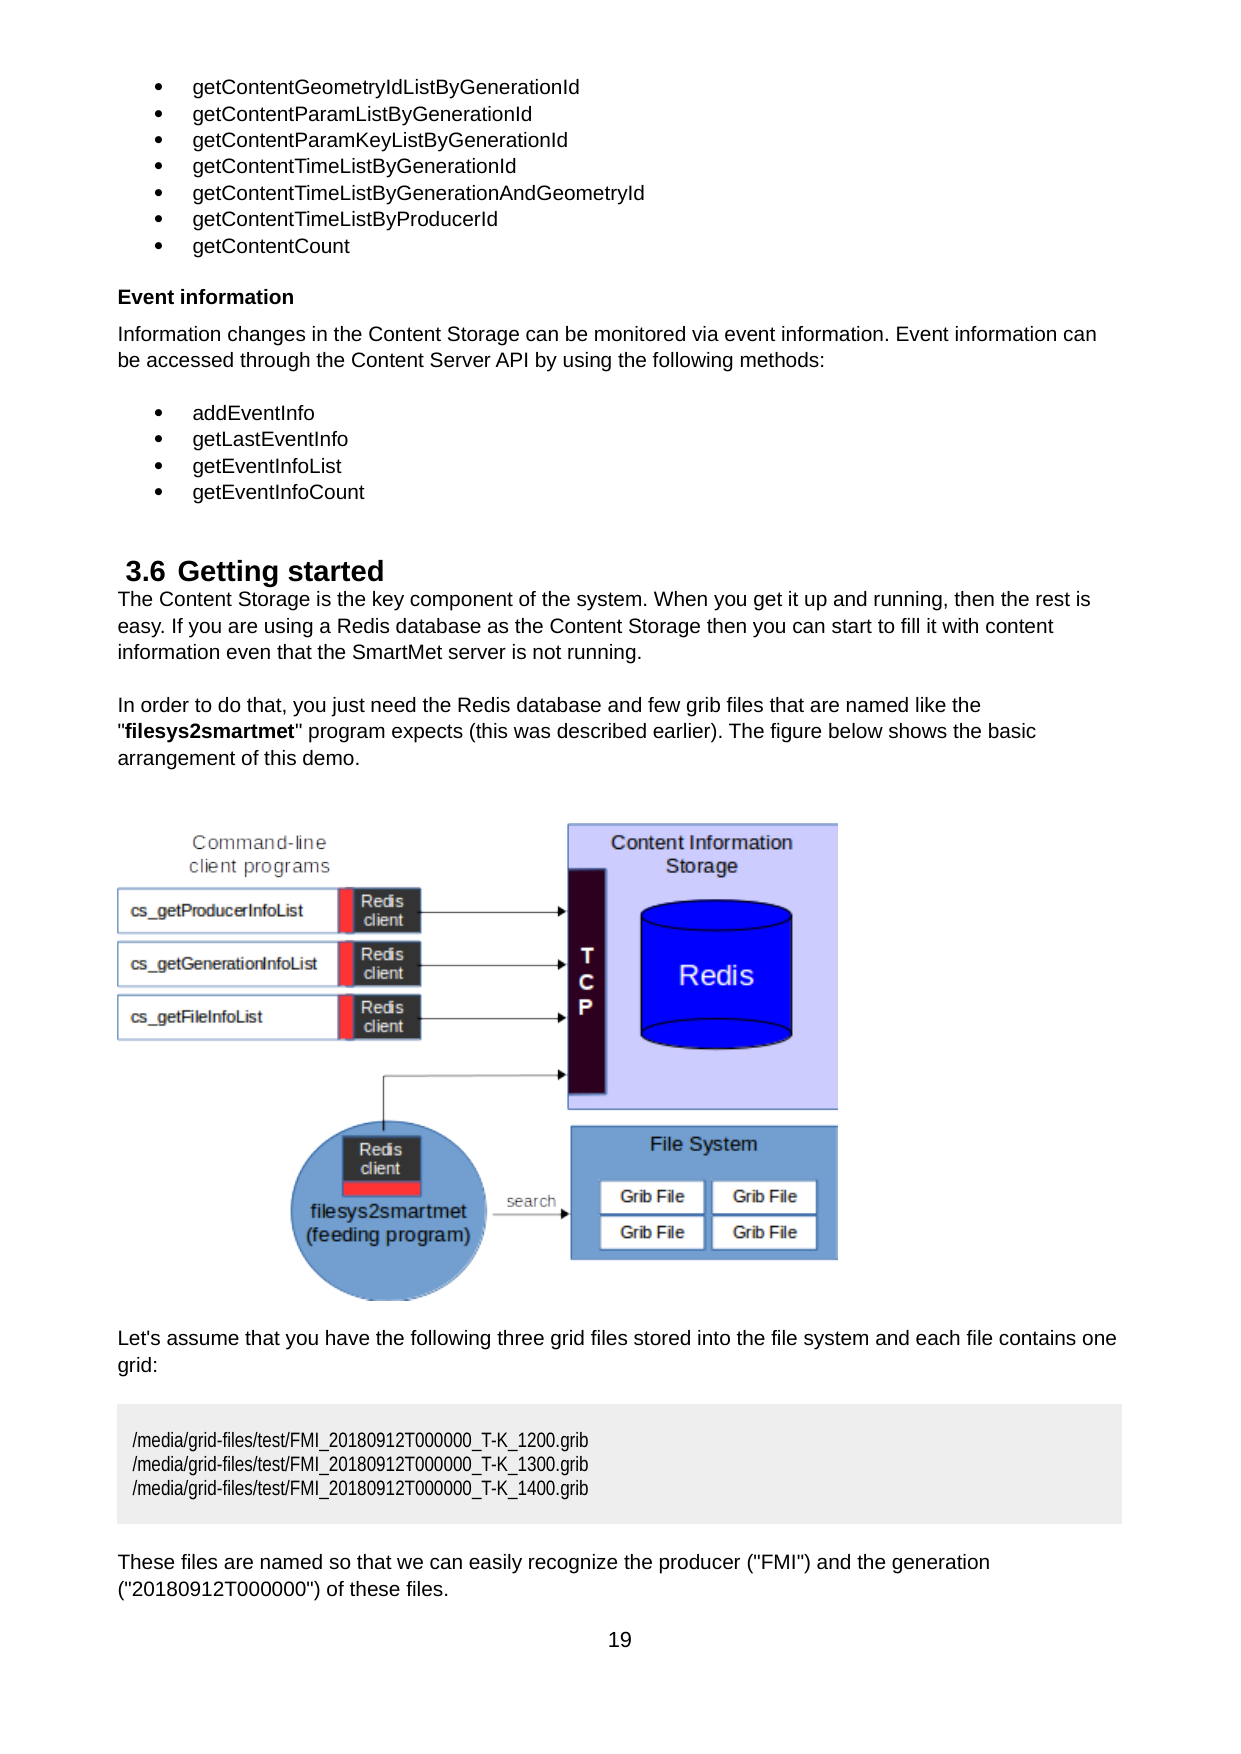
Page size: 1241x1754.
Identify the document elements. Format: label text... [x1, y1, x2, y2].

list getEventInfoCount [155, 480, 1122, 504]
list getContentTimeListByGenerationId [155, 154, 1122, 178]
list getContentCount [155, 234, 1122, 258]
list getContentParamListByGenerationId [155, 101, 1122, 126]
list addEventInfo [155, 401, 1122, 425]
text /media/grid-files/test/FMI_20180912T000000_T-K_1400.grib [117, 1476, 1122, 1500]
text These files are named so that we can easily recognize the producer ("FMI") and the generation ("20180912T000000") of these files. [117, 1550, 1122, 1600]
list getContentParamKeyListByGenerationId [155, 128, 1122, 152]
text /media/grid-files/test/FMI_20180912T000000_T-K_1300.grib [117, 1452, 1122, 1476]
list getContentTimeListByGenerationAndGeometryId [155, 181, 1122, 205]
text Let's assume that you have the following three grid files stored into the file system and each file contains one grid: [117, 1326, 1122, 1376]
text In order to do that, you just need the Redis database and few grib files that are named like the "filesys2smartmet" program expects (this was described earlier). The figure below shows the basic arrangement of this demo. [117, 693, 1122, 769]
text Information changes in the Content Storage can be monitored via event information. Event information can be accessed through the Content Server API by using the following methods: [117, 322, 1122, 372]
list getLastEventInfo [155, 427, 1122, 451]
text /media/grid-files/test/FMI_20180912T000000_T-K_1200.grib [117, 1428, 1122, 1452]
list getEventInfoList [155, 454, 1122, 478]
list getContentGeometryIdListByGenerationId [155, 75, 1122, 99]
subtitle Getting started [117, 554, 1122, 587]
text The Content Storage is the key component of the system. When you get it up and running, then the rest is easy. If you are using a Redis database as the Content Storage then you can start to fill it with content information even that the SmartMet server is not running. [117, 587, 1122, 664]
subtitle Event information [117, 285, 1122, 309]
list getContentTimeListByProducerId [155, 207, 1122, 231]
